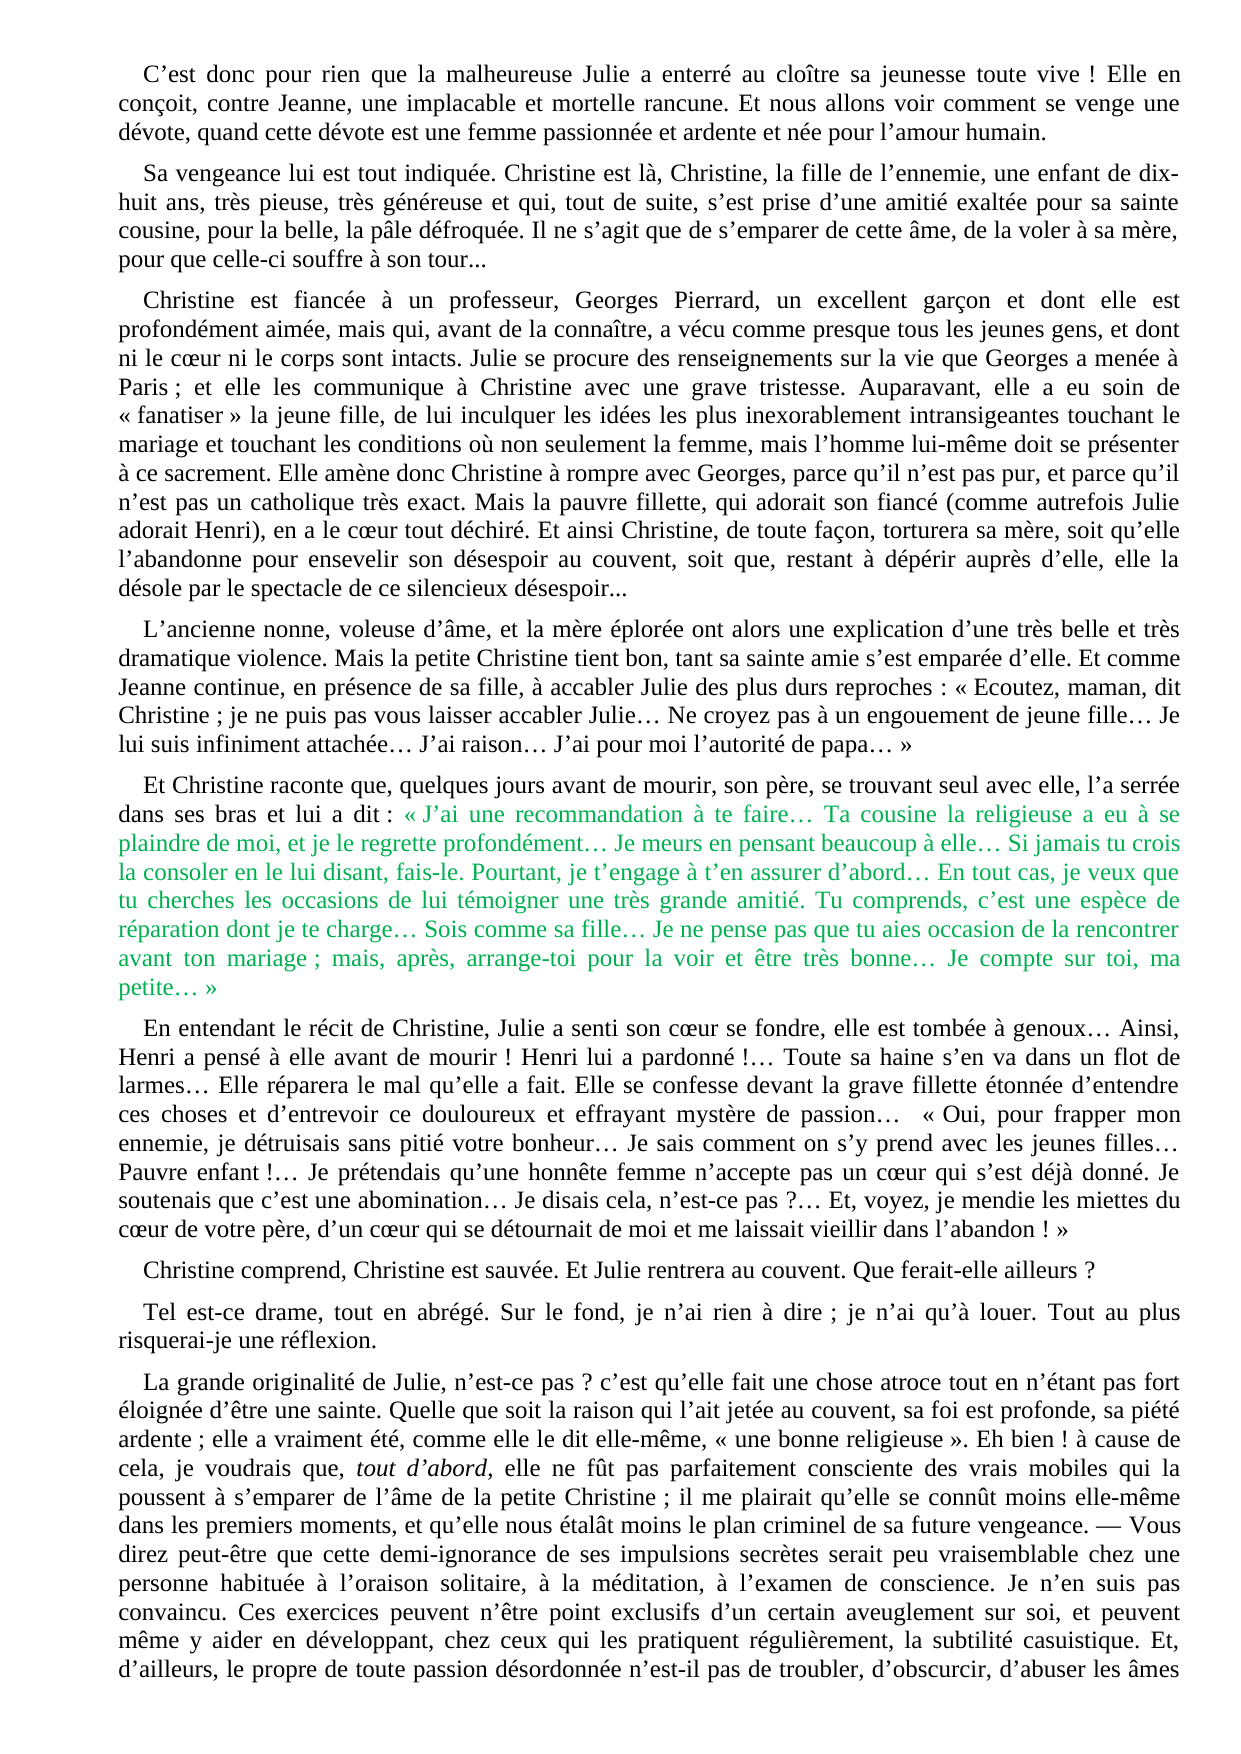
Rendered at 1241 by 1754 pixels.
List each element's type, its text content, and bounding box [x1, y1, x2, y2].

text Tel est-ce drame, tout en abrégé. Sur le fond, je n’ai rien à dire ; je n’ai qu’à louer. Tout au plus risquerai-je une réflexion. [118, 1297, 1181, 1354]
text Sa vengeance lui est tout indiquée. Christine est là, Christine, la fille de l’ennemie, une enfant de dix-huit ans, très pieuse, très généreuse et qui, tout de suite, s’est prise d’une amitié exaltée pour sa sainte cousine, pour la belle, la pâle défroquée. Il ne s’agit que de s’emparer de cette âme, de la voler à sa mère, pour que celle-ci souffre à son tour... [118, 158, 1181, 273]
text Christine est fiancée à un professeur, Georges Pierrard, un excellent garçon et dont elle est profondément aimée, mais qui, avant de la connaître, a vécu comme presque tous les jeunes gens, et dont ni le cœur ni le corps sont intacts. Julie se procure des renseignements sur la vie que Georges a menée à Paris ; et elle les communique à Christine avec une grave tristesse. Auparavant, elle a eu soin de « fanatiser » la jeune fille, de lui inculquer les idées les plus inexorablement intransigeantes touchant le mariage et touchant les conditions où non seulement la femme, mais l’homme lui-même doit se présenter à ce sacrement. Elle amène donc Christine à rompre avec Georges, parce qu’il n’est pas pur, et parce qu’il n’est pas un catholique très exact. Mais la pauvre fillette, qui adorait son fiancé (comme autrefois Julie adorait Henri), en a le cœur tout déchiré. Et ainsi Christine, de toute façon, torturera sa mère, soit qu’elle l’abandonne pour ensevelir son désespoir au couvent, soit que, restant à dépérir auprès d’elle, elle la désole par le spectacle de ce silencieux désespoir... [118, 285, 1181, 602]
text La grande originalité de Julie, n’est-ce pas ? c’est qu’elle fait une chose atroce tout en n’étant pas fort éloignée d’être une sainte. Quelle que soit la raison qui l’ait jetée au couvent, sa foi est profonde, sa piété ardente ; elle a vraiment été, comme elle le dit elle-même, « une bonne religieuse ». Eh bien ! à cause de cela, je voudrais que, tout d’abord, elle ne fût pas parfaitement consciente des vrais mobiles qui la poussent à s’emparer de l’âme de la petite Christine ; il me plairait qu’elle se connût moins elle-même dans les premiers moments, et qu’elle nous étalât moins le plan criminel de sa future vengeance. — Vous direz peut-être que cette demi-ignorance de ses impulsions secrètes serait peu vraisemblable chez une personne habituée à l’oraison solitaire, à la méditation, à l’examen de conscience. Je n’en suis pas convaincu. Ces exercices peuvent n’être point exclusifs d’un certain aveuglement sur soi, et peuvent même y aider en développant, chez ceux qui les pratiquent régulièrement, la subtilité casuistique. Et, d’ailleurs, le propre de toute passion désordonnée n’est-il pas de troubler, d’obscurcir, d’abuser les âmes [118, 1367, 1181, 1683]
text Et Christine raconte que, quelques jours avant de mourir, son père, se trouvant seul avec elle, l’a serrée dans ses bras et lui a dit : « J’ai une recommandation à te faire… Ta cousine la religieuse a eu à se plaindre de moi, et je le regrette profondément… Je meurs en pensant beaucoup à elle… Si jamais tu crois la consoler en le lui disant, fais-le. Pourtant, je t’engage à t’en assurer d’abord… En tout cas, je veux que tu cherches les occasions de lui témoigner une très grande amitié. Tu comprends, c’est une espèce de réparation dont je te charge… Sois comme sa fille… Je ne pense pas que tu aies occasion de la rencontrer avant ton mariage ; mais, après, arrange-toi pour la voir et être très bonne… Je compte sur toi, ma petite… » [118, 770, 1181, 1000]
text L’ancienne nonne, voleuse d’âme, et la mère éplorée ont alors une explication d’une très belle et très dramatique violence. Mais la petite Christine tient bon, tant sa sainte amie s’est emparée d’elle. Et comme Jeanne continue, en présence de sa fille, à accabler Julie des plus durs reproches : « Ecoutez, maman, dit Christine ; je ne puis pas vous laisser accabler Julie… Ne croyez pas à un engouement de jeune fille… Je lui suis infiniment attachée… J’ai raison… J’ai pour moi l’autorité de papa… » [118, 614, 1181, 758]
text C’est donc pour rien que la malheureuse Julie a enterré au cloître sa jeunesse toute vive ! Elle en conçoit, contre Jeanne, une implacable et mortelle rancune. Et nous allons voir comment se venge une dévote, quand cette dévote est une femme passionnée et ardente et née pour l’amour humain. [118, 59, 1181, 145]
text Christine comprend, Christine est sauvée. Et Julie rentrera au couvent. Que ferait-elle ailleurs ? [118, 1255, 1181, 1284]
text En entendant le récit de Christine, Julie a senti son cœur se fondre, elle est tombée à genoux… Ainsi, Henri a pensé à elle avant de mourir ! Henri lui a pardonné !… Toute sa haine s’en va dans un flot de larmes… Elle réparera le mal qu’elle a fait. Elle se confesse devant la grave fillette étonnée d’entendre ces choses et d’entrevoir ce douloureux et effrayant mystère de passion… « Oui, pour frapper mon ennemie, je détruisais sans pitié votre bonheur… Je sais comment on s’y prend avec les jeunes filles… Pauvre enfant !… Je prétendais qu’une honnête femme n’accepte pas un cœur qui s’est déjà donné. Je soutenais que c’est une abomination… Je disais cela, n’est-ce pas ?… Et, voyez, je mendie les miettes du cœur de votre père, d’un cœur qui se détournait de moi et me laissait vieillir dans l’abandon ! » [118, 1013, 1181, 1243]
